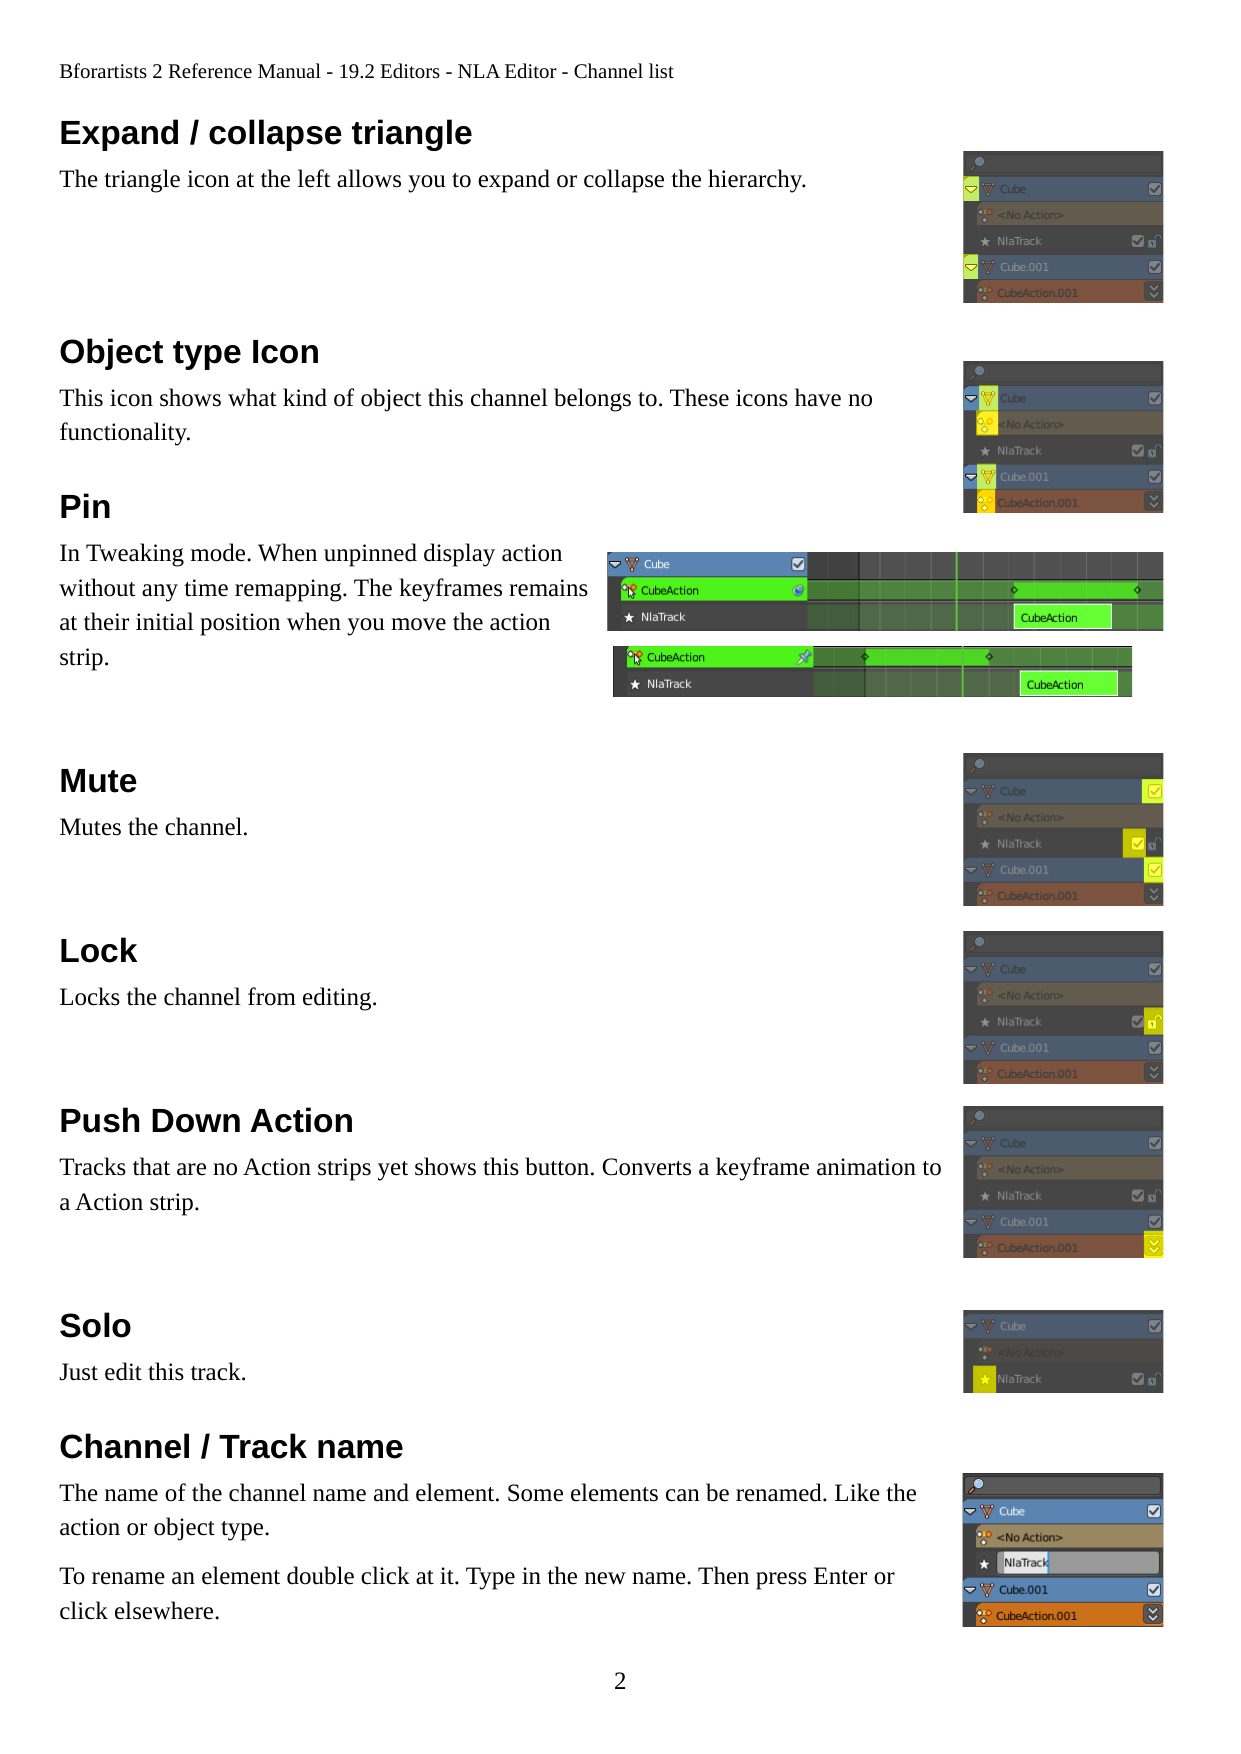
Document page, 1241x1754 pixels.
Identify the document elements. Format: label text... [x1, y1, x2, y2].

text Mutes the channel. [59, 812, 963, 841]
text To rename an element double click at it. Type in the new name. Then press Enter or click elsewhere. [59, 1561, 962, 1624]
subtitle Object type Icon [59, 332, 1181, 370]
picture [613, 646, 1133, 697]
subtitle [1164, 931, 1181, 969]
text The triangle icon at the left allows you to expand or collapse the hierarchy. [59, 164, 963, 192]
text Tracks that are no Action strips yet shows this button. Converts a keyframe animation to a Action strip. [59, 1152, 963, 1215]
subtitle Solo [59, 1306, 1181, 1344]
text [1164, 812, 1181, 841]
picture [962, 1473, 1164, 1627]
picture [963, 753, 1164, 906]
subtitle Expand / collapse triangle [59, 113, 1181, 151]
picture [963, 1106, 1164, 1258]
text In Tweaking mode. When unpinned display action without any time remapping. The keyframes remains at their initial position when you move the action strip. [59, 538, 1181, 671]
text The name of the channel name and element. Some elements can be renamed. Like the action or object type. [59, 1478, 962, 1541]
subtitle [1164, 761, 1181, 799]
picture [607, 552, 1164, 631]
subtitle Lock [59, 931, 963, 969]
picture [963, 151, 1164, 303]
picture [963, 361, 1164, 513]
text [1164, 1357, 1181, 1386]
subtitle Mute [59, 761, 963, 799]
picture [963, 931, 1164, 1084]
text Locks the channel from editing. [59, 982, 963, 1011]
picture [963, 1310, 1164, 1393]
subtitle Channel / Track name [59, 1427, 1181, 1465]
subtitle Push Down Action [59, 1101, 1181, 1140]
subtitle Pin [59, 487, 1181, 526]
text Just edit this track. [59, 1357, 963, 1386]
text This icon shows what kind of object this channel belongs to. These icons have no functionality. [59, 383, 963, 446]
